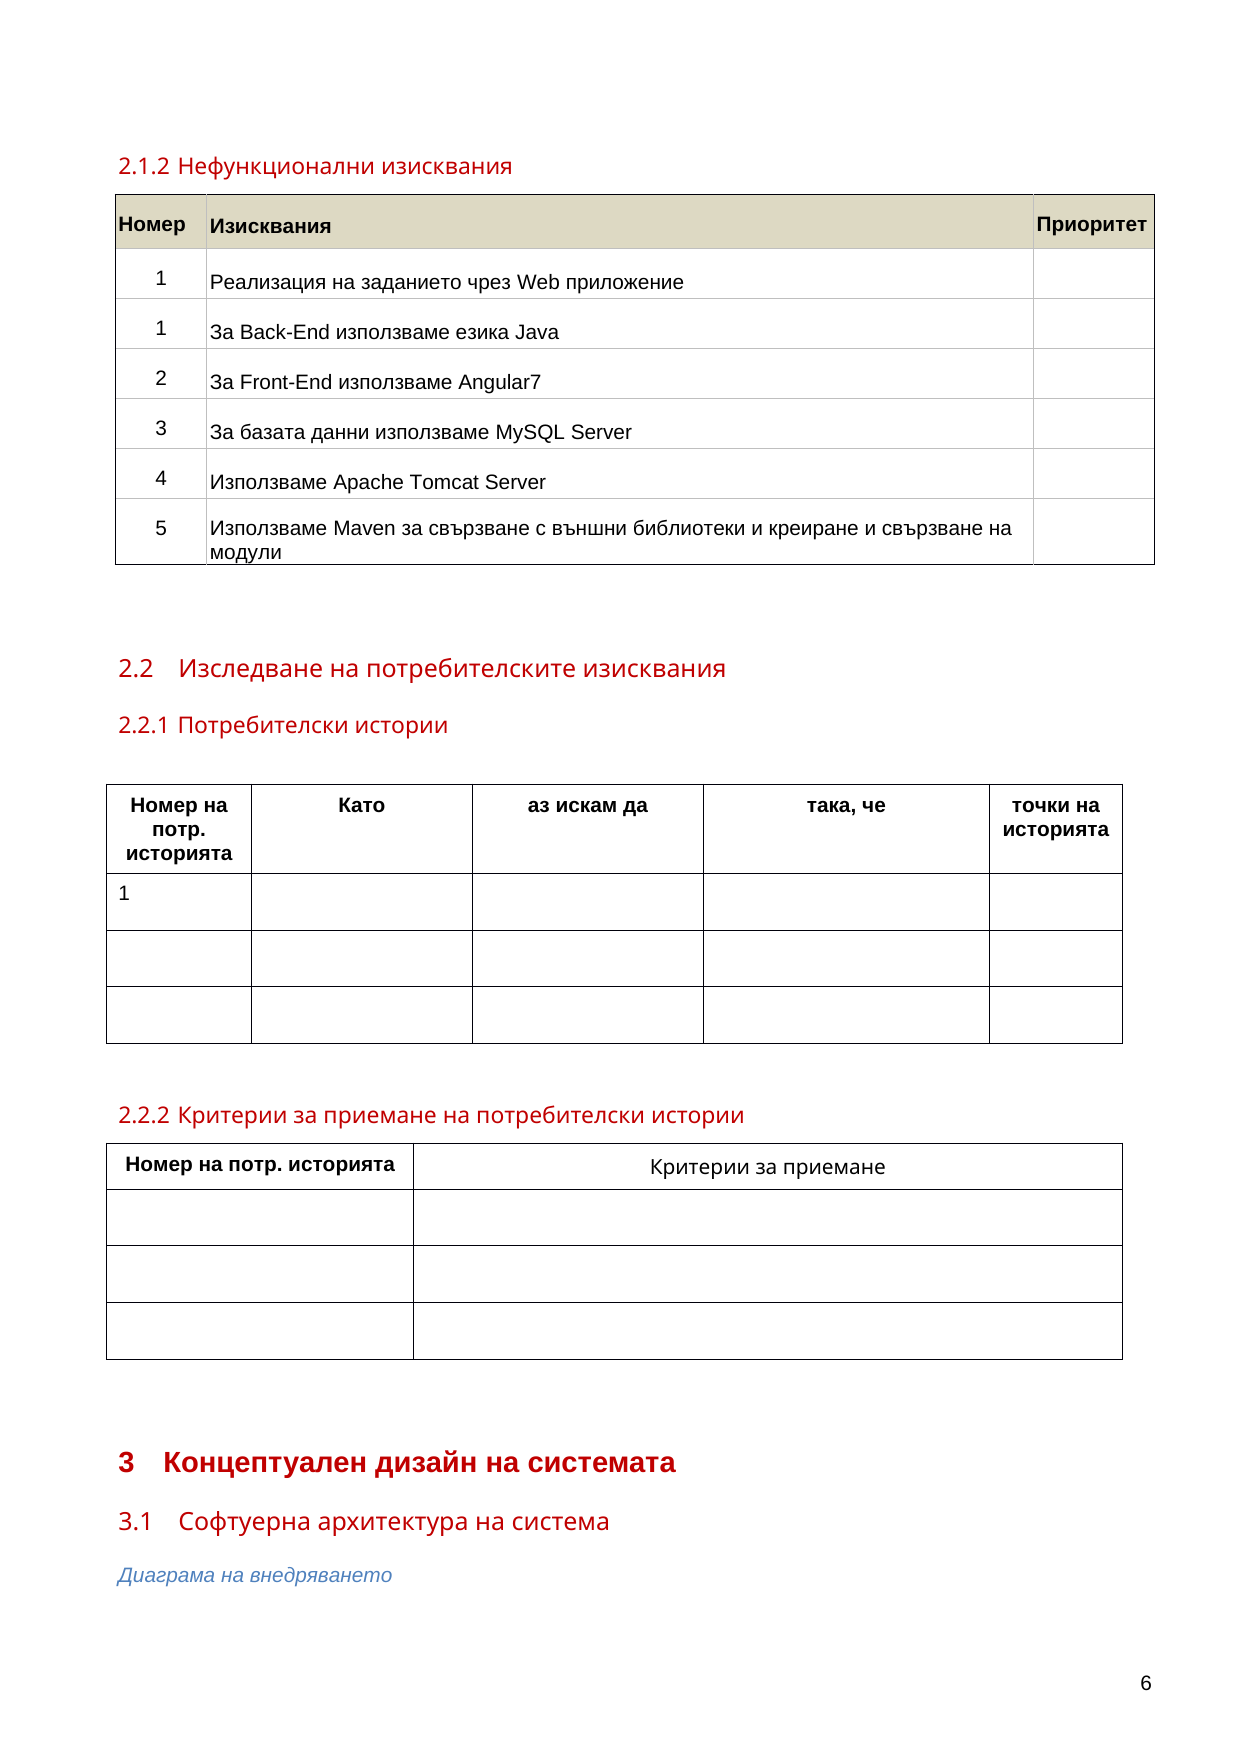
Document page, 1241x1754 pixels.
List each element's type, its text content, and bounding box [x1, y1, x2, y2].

table_cell [1034, 349, 1154, 398]
table_cell [1034, 249, 1154, 298]
table_cell [473, 931, 703, 986]
subtitle Нефункционални изисквания [118, 150, 1152, 181]
table_cell 3 [116, 399, 206, 448]
table_cell Реализация на заданието чрез Web приложение [207, 249, 1033, 298]
table_header Номер [116, 195, 206, 248]
text Диаграма на внедряването [118, 1563, 1152, 1587]
table_cell [704, 931, 989, 986]
subtitle Изследване на потребителските изисквания [118, 650, 1152, 684]
table_cell [107, 1303, 413, 1358]
table_cell [473, 874, 703, 929]
table_cell [704, 987, 989, 1043]
table_cell [252, 987, 472, 1043]
subtitle Софтуерна архитектура на система [118, 1503, 1152, 1538]
table_header аз искам да [473, 785, 703, 873]
table_cell Използваме Maven за свързване с външни библиотеки и креиране и свързване на модули [207, 499, 1033, 564]
table_header Номер на потр. историята [107, 785, 251, 873]
subtitle Потребителски истории [118, 709, 1152, 741]
subtitle Критерии за приемане на потребителски истории [118, 1099, 1152, 1130]
table_cell За Back-End използваме езика Java [207, 299, 1033, 348]
table_cell [1034, 499, 1154, 564]
table_cell За Front-End използваме Angular7 [207, 349, 1033, 398]
table_cell [252, 874, 472, 929]
table_cell 1 [116, 299, 206, 348]
table_cell 1 [107, 874, 251, 929]
table_header Критерии за приемане [414, 1144, 1122, 1189]
table_cell 1 [116, 249, 206, 298]
table_cell 4 [116, 449, 206, 498]
table_cell [1034, 449, 1154, 498]
table_header Изисквания [207, 195, 1033, 248]
table_header Като [252, 785, 472, 873]
table_cell [107, 1246, 413, 1302]
table_cell [1034, 299, 1154, 348]
table_cell Използваме Apache Tomcat Server [207, 449, 1033, 498]
subtitle Концептуален дизайн на системата [118, 1445, 1152, 1478]
table_cell 2 [116, 349, 206, 398]
table_cell [990, 931, 1122, 986]
table_header Номер на потр. историята [107, 1144, 413, 1189]
table_cell [1034, 399, 1154, 448]
table_cell 5 [116, 499, 206, 564]
table_cell [414, 1303, 1122, 1358]
table_cell [414, 1190, 1122, 1245]
table_cell [252, 931, 472, 986]
table_cell [107, 987, 251, 1043]
table_cell [107, 931, 251, 986]
table_cell [107, 1190, 413, 1245]
table_cell За базата данни използваме MySQL Server [207, 399, 1033, 448]
table_cell [990, 874, 1122, 929]
table_cell [704, 874, 989, 929]
table_cell [414, 1246, 1122, 1302]
table_cell [473, 987, 703, 1043]
table_cell [990, 987, 1122, 1043]
table_header Приоритет [1034, 195, 1154, 248]
table_header точки на историята [990, 785, 1122, 873]
table_header така, че [704, 785, 989, 873]
